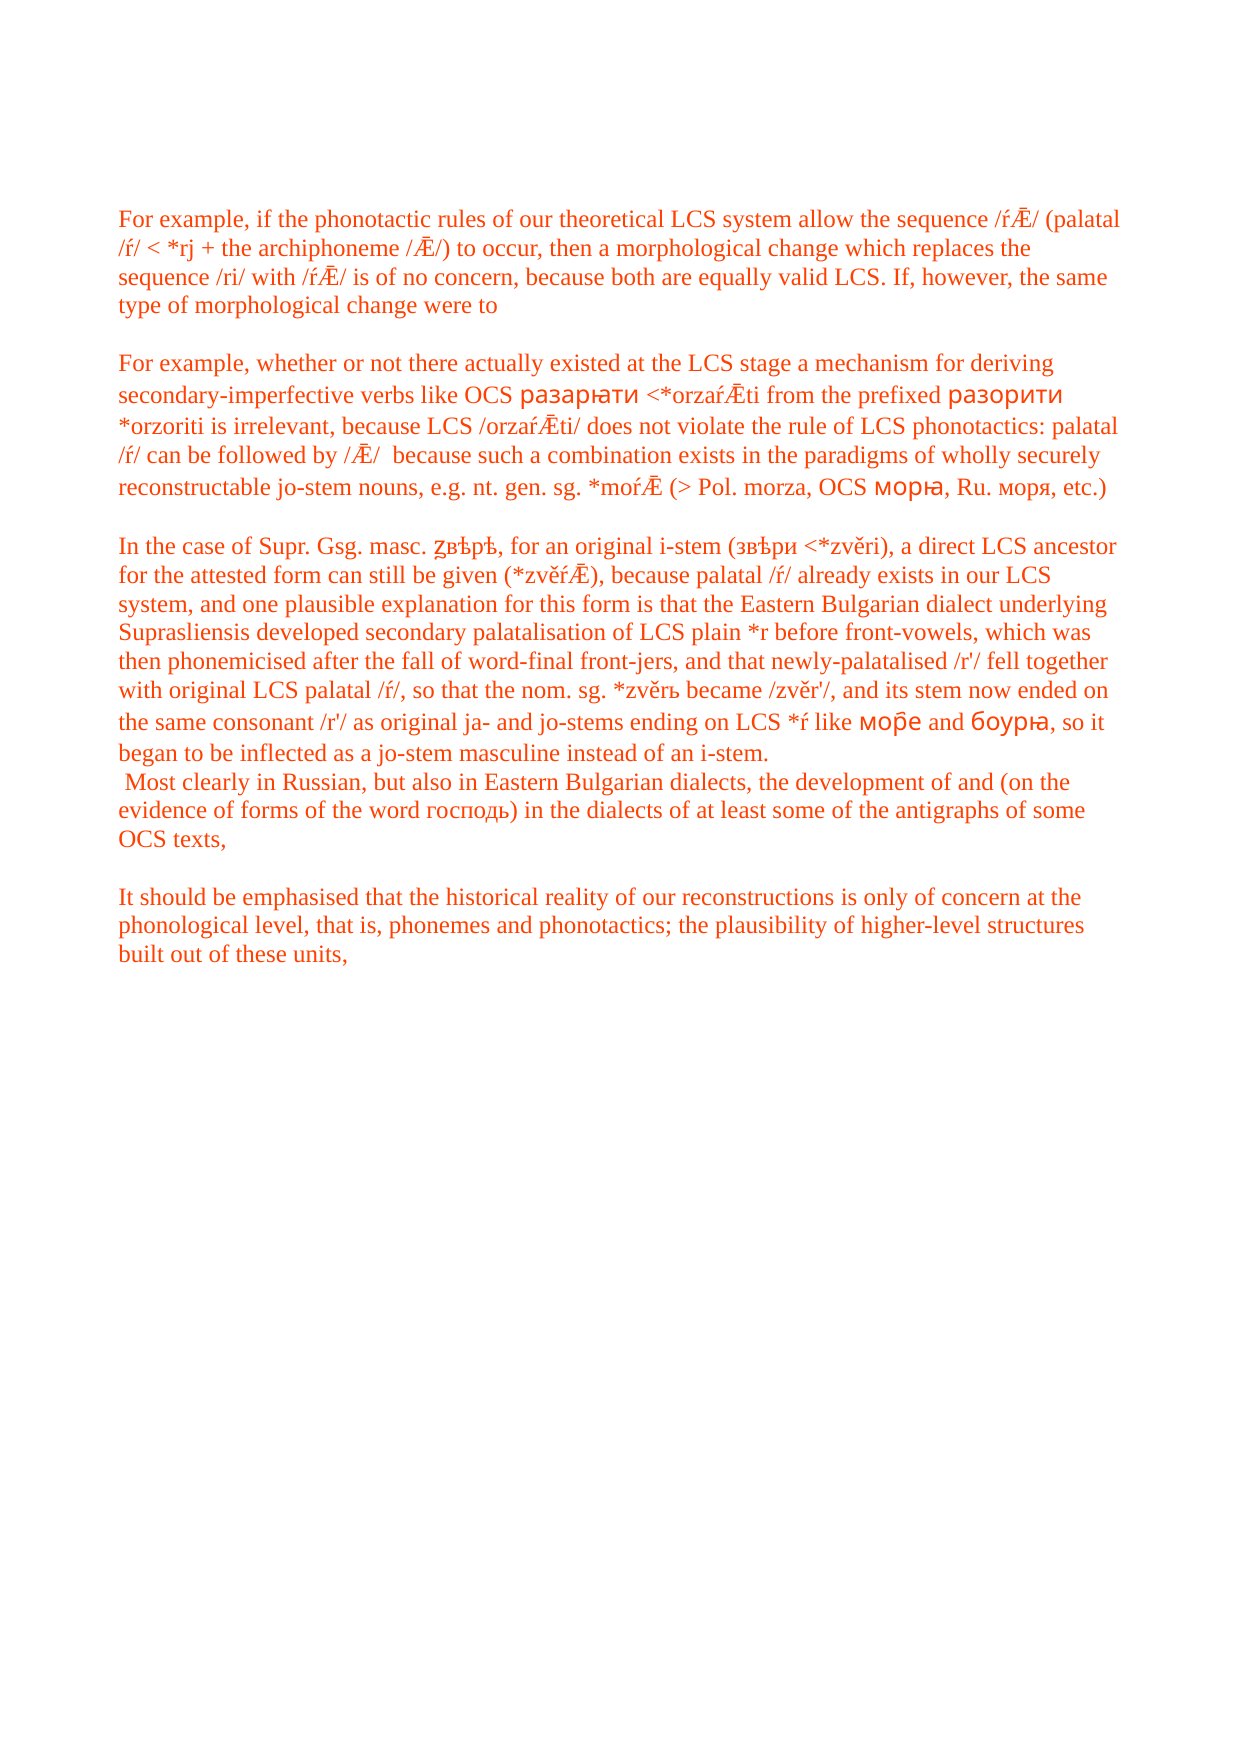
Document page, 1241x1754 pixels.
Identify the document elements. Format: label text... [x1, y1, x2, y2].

text For example, if the phonotactic rules of our theoretical LCS system allow the sequence /ŕǢ/ (palatal /ŕ/ < *rj + the archiphoneme /Ǣ/) to occur, then a morphological change which replaces the sequence /ri/ with /ŕǢ/ is of no concern, because both are equally valid LCS. If, however, the same type of morphological change were to [118, 204, 1122, 319]
text Most clearly in Russian, but also in Eastern Bulgarian dialects, the development of and (on the evidence of forms of the word господь) in the dialects of at least some of the antigraphs of some OCS texts, [118, 767, 1122, 853]
text For example, whether or not there actually existed at the LCS stage a mechanism for deriving secondary-imperfective verbs like OCS разарꙗти <*orzaŕǢti from the prefixed разорити *orzoriti is irrelevant, because LCS /orzaŕǢti/ does not violate the rule of LCS phonotactics: palatal /ŕ/ can be followed by /Ǣ/ because such a combination exists in the paradigms of wholly securely reconstructable jo-stem nouns, e.g. nt. gen. sg. *moŕǢ (> Pol. morza, OCS морꙗ, Ru. моря, etc.) [118, 348, 1122, 502]
text It should be emphasised that the historical reality of our reconstructions is only of concern at the phonological level, that is, phonemes and phonotactics; the plausibility of higher-level structures built out of these units, [118, 882, 1122, 968]
text In the case of Supr. Gsg. masc. ꙁвѣрѣ, for an original i-stem (звѣри <*zvěri), a direct LCS ancestor for the attested form can still be given (*zvěŕǢ), because palatal /ŕ/ already exists in our LCS system, and one plausible explanation for this form is that the Eastern Bulgarian dialect underlying Suprasliensis developed secondary palatalisation of LCS plain *r before front-vowels, which was then phonemicised after the fall of word-final front-jers, and that newly-palatalised /r'/ fell together with original LCS palatal /ŕ/, so that the nom. sg. *zvěrь became /zvěr'/, and its stem now ended on the same consonant /r'/ as original ja- and jo-stems ending on LCS *ŕ like мор҄е and боурꙗ, so it began to be inflected as a jo-stem masculine instead of an i-stem. [118, 531, 1122, 767]
